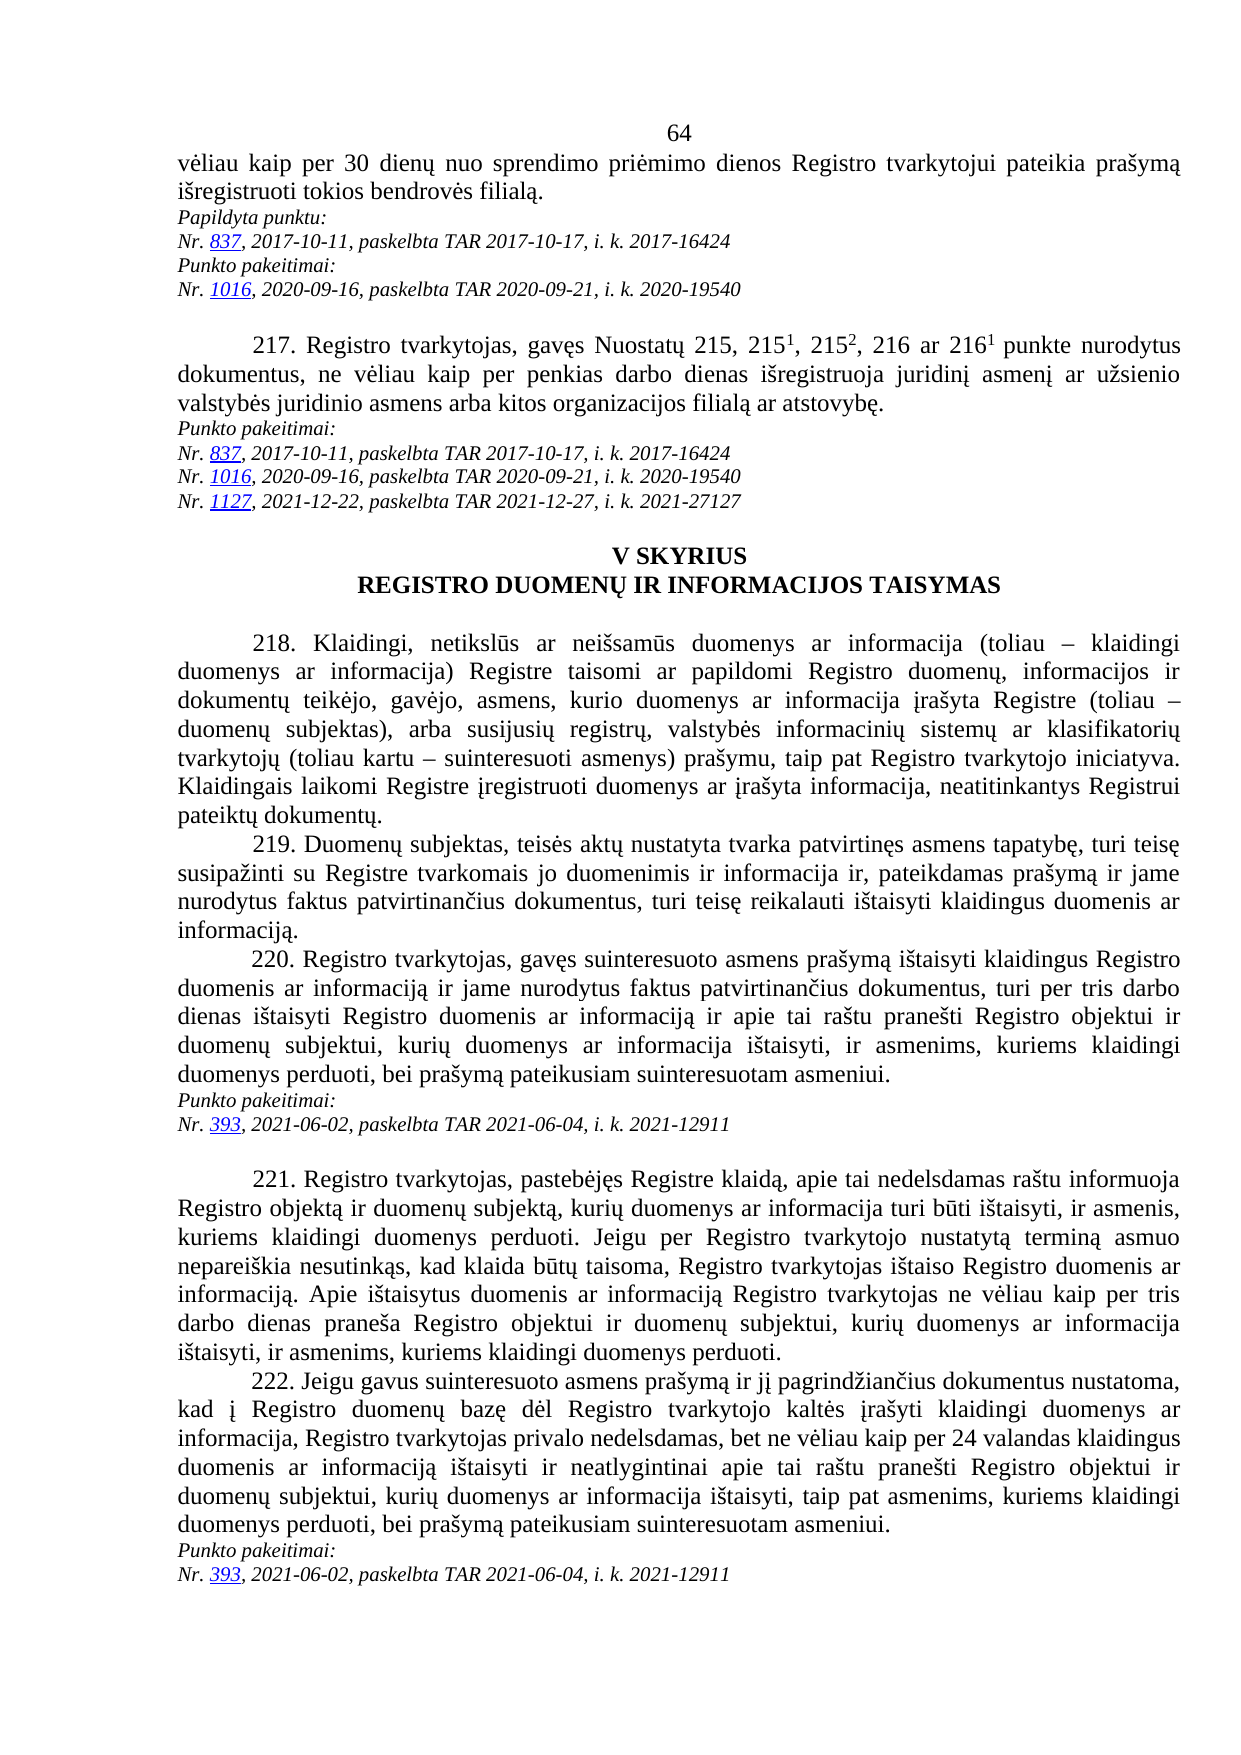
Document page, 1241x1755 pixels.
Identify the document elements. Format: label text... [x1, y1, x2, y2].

text 217. Registro tvarkytojas, gavęs Nuostatų 215, 2151, 2152, 216 ar 2161 punkte nurodytus dokumentus, ne vėliau kaip per penkias darbo dienas išregistruoja juridinį asmenį ar užsienio valstybės juridinio asmens arba kitos organizacijos filialą ar atstovybę. [177, 330, 1181, 416]
text Nr. 1127, 2021-12-22, paskelbta TAR 2021-12-27, i. k. 2021-27127 [177, 488, 1181, 513]
text Nr. 393, 2021-06-02, paskelbta TAR 2021-06-04, i. k. 2021-12911 [177, 1562, 1181, 1586]
text V SKYRIUS [177, 541, 1181, 570]
text Punkto pakeitimai: [177, 1088, 1181, 1112]
text REGISTRO DUOMENŲ IR INFORMACIJOS TAISYMAS [177, 570, 1181, 599]
text Nr. 1016, 2020-09-16, paskelbta TAR 2020-09-21, i. k. 2020-19540 [177, 464, 1181, 488]
text Punkto pakeitimai: [177, 253, 1181, 277]
text 220. Registro tvarkytojas, gavęs suinteresuoto asmens prašymą ištaisyti klaidingus Registro duomenis ar informaciją ir jame nurodytus faktus patvirtinančius dokumentus, turi per tris darbo dienas ištaisyti Registro duomenis ar informaciją ir apie tai raštu pranešti Registro objektui ir duomenų subjektui, kurių duomenys ar informacija ištaisyti, ir asmenims, kuriems klaidingi duomenys perduoti, bei prašymą pateikusiam suinteresuotam asmeniui. [177, 944, 1181, 1088]
text Punkto pakeitimai: [177, 1538, 1181, 1562]
text Papildyta punktu: [177, 205, 1181, 229]
text 218. Klaidingi, netikslūs ar neišsamūs duomenys ar informacija (toliau – klaidingi duomenys ar informacija) Registre taisomi ar papildomi Registro duomenų, informacijos ir dokumentų teikėjo, gavėjo, asmens, kurio duomenys ar informacija įrašyta Registre (toliau – duomenų subjektas), arba susijusių registrų, valstybės informacinių sistemų ar klasifikatorių tvarkytojų (toliau kartu – suinteresuoti asmenys) prašymu, taip pat Registro tvarkytojo iniciatyva. Klaidingais laikomi Registre įregistruoti duomenys ar įrašyta informacija, neatitinkantys Registrui pateiktų dokumentų. [177, 628, 1181, 829]
text Nr. 393, 2021-06-02, paskelbta TAR 2021-06-04, i. k. 2021-12911 [177, 1112, 1181, 1136]
text 221. Registro tvarkytojas, pastebėjęs Registre klaidą, apie tai nedelsdamas raštu informuoja Registro objektą ir duomenų subjektą, kurių duomenys ar informacija turi būti ištaisyti, ir asmenis, kuriems klaidingi duomenys perduoti. Jeigu per Registro tvarkytojo nustatytą terminą asmuo nepareiškia nesutinkąs, kad klaida būtų taisoma, Registro tvarkytojas ištaiso Registro duomenis ar informaciją. Apie ištaisytus duomenis ar informaciją Registro tvarkytojas ne vėliau kaip per tris darbo dienas praneša Registro objektui ir duomenų subjektui, kurių duomenys ar informacija ištaisyti, ir asmenims, kuriems klaidingi duomenys perduoti. [177, 1164, 1181, 1366]
text Nr. 837, 2017-10-11, paskelbta TAR 2017-10-17, i. k. 2017-16424 [177, 440, 1181, 464]
text Punkto pakeitimai: [177, 416, 1181, 440]
text vėliau kaip per 30 dienų nuo sprendimo priėmimo dienos Registro tvarkytojui pateikia prašymą išregistruoti tokios bendrovės filialą. [177, 148, 1181, 205]
text 222. Jeigu gavus suinteresuoto asmens prašymą ir jį pagrindžiančius dokumentus nustatoma, kad į Registro duomenų bazę dėl Registro tvarkytojo kaltės įrašyti klaidingi duomenys ar informacija, Registro tvarkytojas privalo nedelsdamas, bet ne vėliau kaip per 24 valandas klaidingus duomenis ar informaciją ištaisyti ir neatlygintinai apie tai raštu pranešti Registro objektui ir duomenų subjektui, kurių duomenys ar informacija ištaisyti, taip pat asmenims, kuriems klaidingi duomenys perduoti, bei prašymą pateikusiam suinteresuotam asmeniui. [177, 1366, 1181, 1538]
text Nr. 837, 2017-10-11, paskelbta TAR 2017-10-17, i. k. 2017-16424 [177, 229, 1181, 253]
text 219. Duomenų subjektas, teisės aktų nustatyta tvarka patvirtinęs asmens tapatybę, turi teisę susipažinti su Registre tvarkomais jo duomenimis ir informacija ir, pateikdamas prašymą ir jame nurodytus faktus patvirtinančius dokumentus, turi teisę reikalauti ištaisyti klaidingus duomenis ar informaciją. [177, 829, 1181, 944]
text Nr. 1016, 2020-09-16, paskelbta TAR 2020-09-21, i. k. 2020-19540 [177, 277, 1181, 301]
